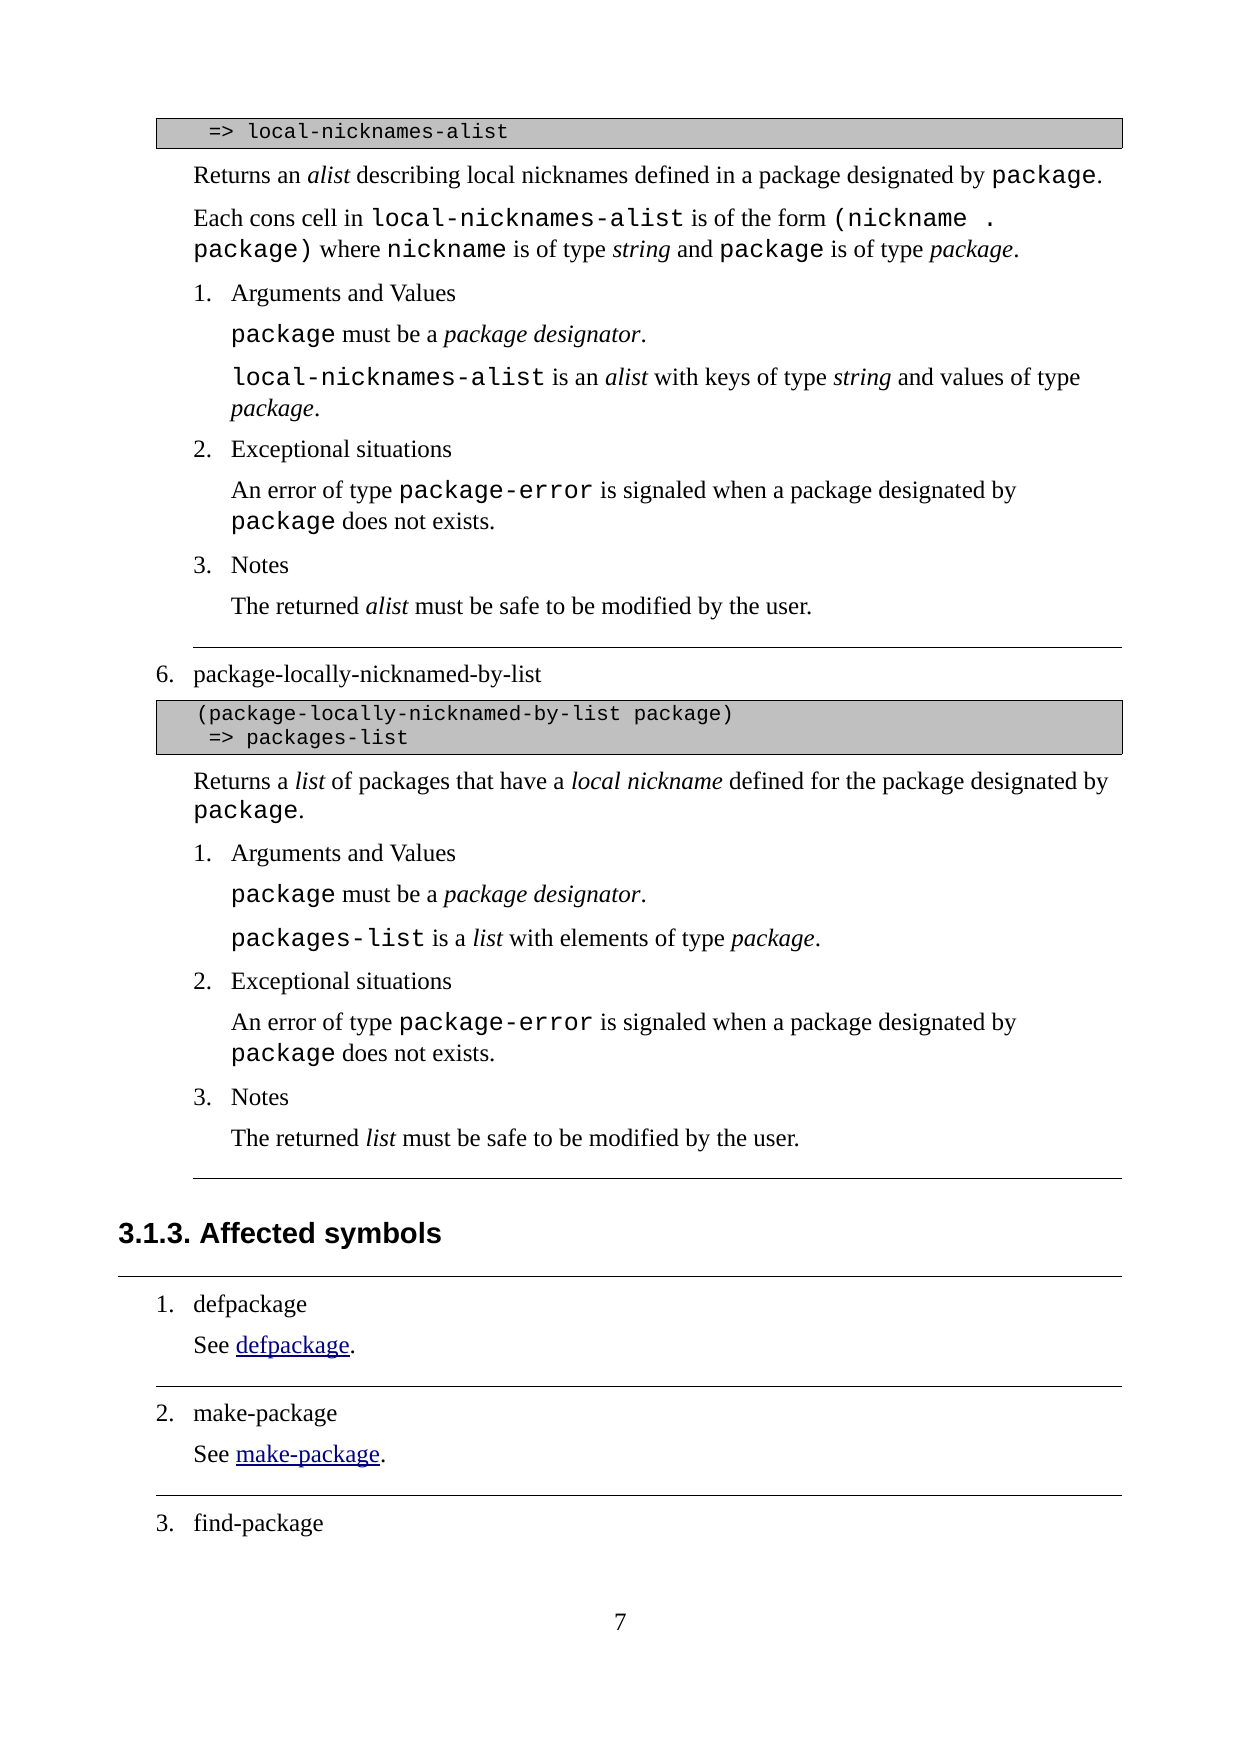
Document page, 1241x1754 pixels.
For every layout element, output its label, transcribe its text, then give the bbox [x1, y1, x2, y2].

list local-nicknames-alist is an alist with keys of type string and values of type package. [193, 362, 1122, 422]
list Notes [193, 1082, 1122, 1110]
list Notes [193, 550, 1122, 578]
list See make-package. [156, 1439, 1122, 1468]
list Returns a list of packages that have a local nickname defined for the package designated by package. [156, 766, 1122, 826]
list The returned alist must be safe to be modified by the user. [193, 591, 1122, 620]
list packages-list is a list with elements of type package. [193, 923, 1122, 954]
subtitle Affected symbols [118, 1216, 1122, 1249]
list Returns an alist describing local nicknames defined in a package designated by package. [156, 160, 1122, 191]
list defpackage [156, 1289, 1122, 1318]
list Exceptional situations [193, 434, 1122, 463]
list The returned list must be safe to be modified by the user. [193, 1123, 1122, 1152]
list See defpackage. [156, 1330, 1122, 1359]
list An error of type package-error is signaled when a package designated by package does not exists. [193, 476, 1122, 537]
list Arguments and Values [193, 838, 1122, 867]
list make-package [156, 1398, 1122, 1427]
list package must be a package designator. [193, 319, 1122, 350]
list find-package [156, 1508, 1122, 1536]
list package-locally-nicknamed-by-list [156, 659, 1122, 688]
list An error of type package-error is signaled when a package designated by package does not exists. [193, 1007, 1122, 1069]
list => local-nicknames-alist [157, 119, 1122, 148]
list Arguments and Values [193, 278, 1122, 306]
list package must be a package designator. [193, 879, 1122, 910]
list Exceptional situations [193, 966, 1122, 995]
list Each cons cell in local-nicknames-alist is of the form (nickname . package) where nickname is of type string and package is of type package. [156, 203, 1122, 265]
list => packages-list [157, 724, 1122, 754]
list (package-locally-nicknamed-by-list package) [157, 701, 1122, 724]
